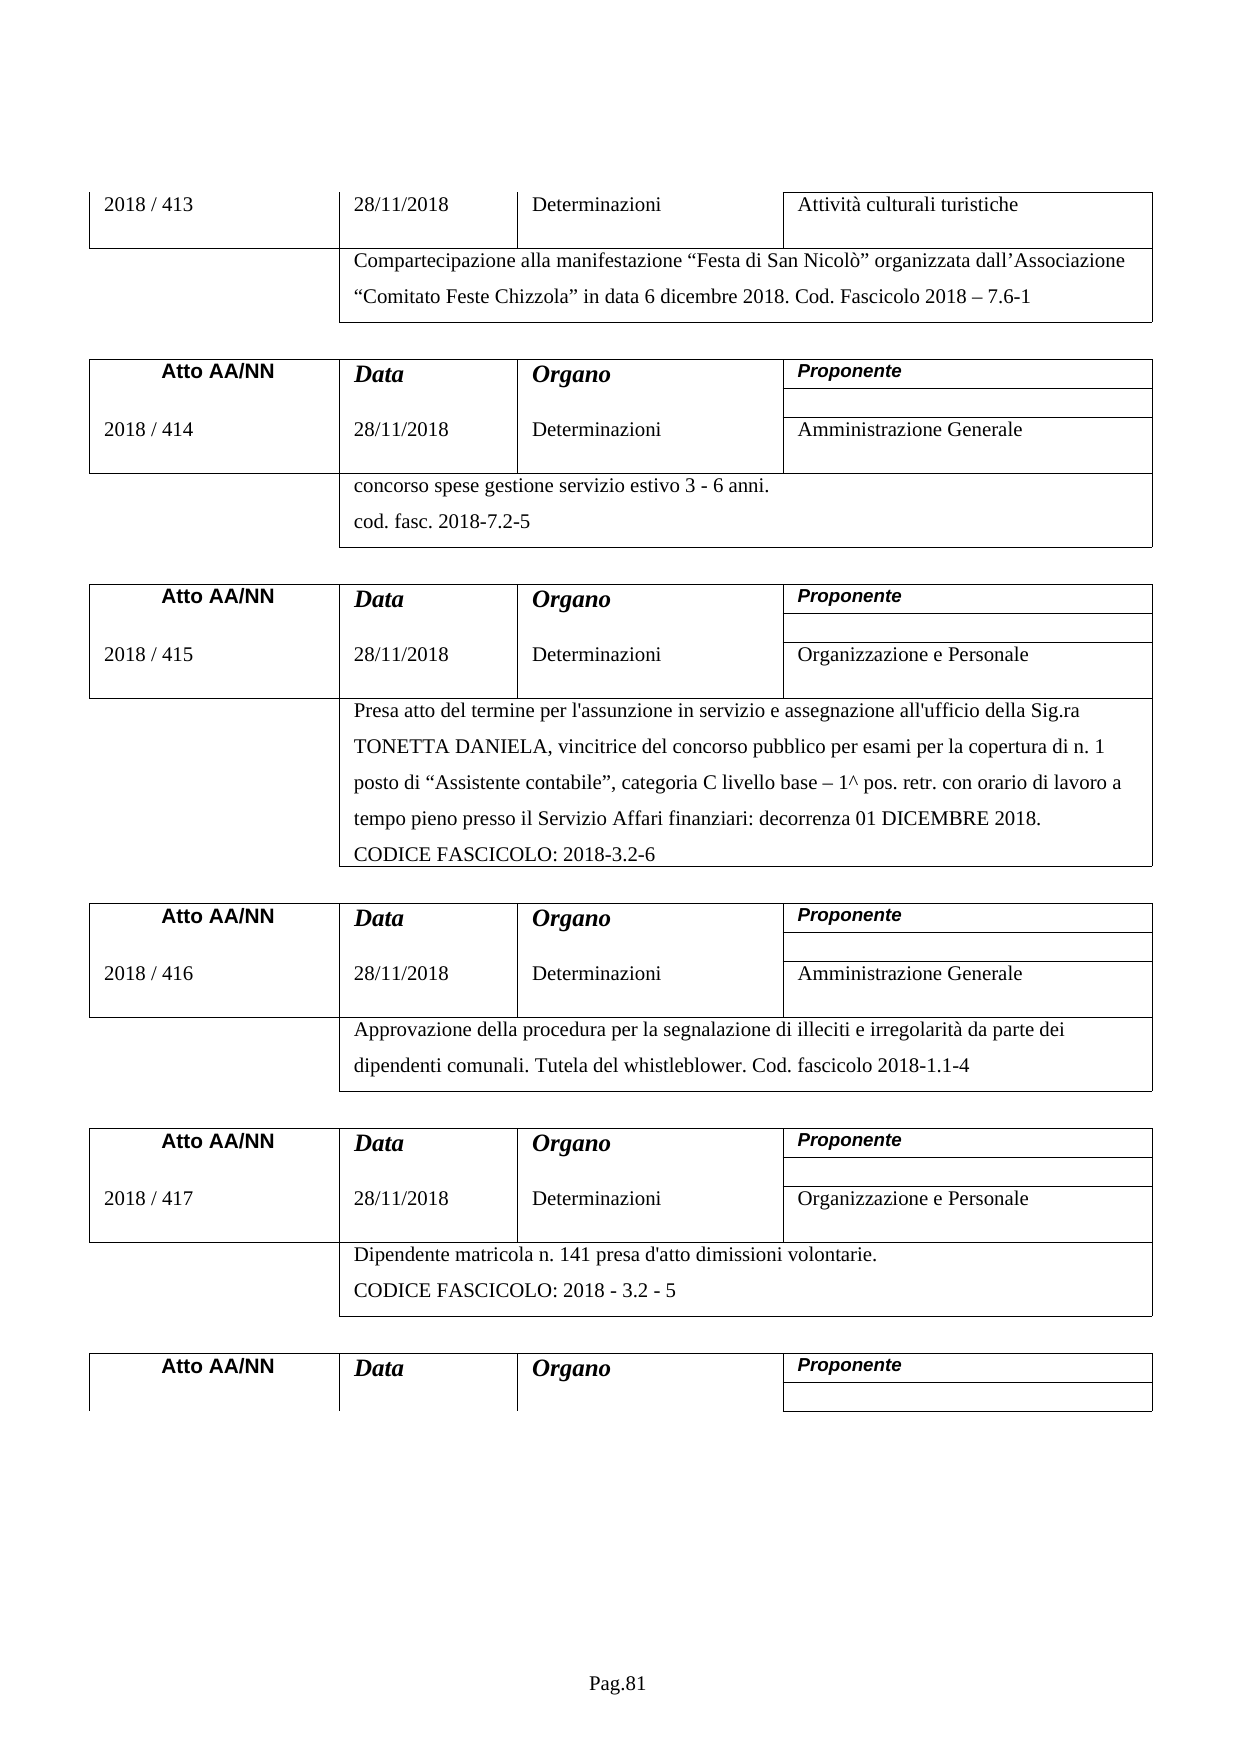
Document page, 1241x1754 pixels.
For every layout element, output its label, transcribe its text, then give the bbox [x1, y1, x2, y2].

table_cell [784, 614, 1152, 642]
table_cell Amministrazione Generale [784, 962, 1152, 1017]
table_header Atto AA/NN [90, 585, 339, 613]
table_cell [340, 932, 517, 961]
table_cell [89, 1316, 339, 1353]
table_cell 2018 / 416 [90, 961, 339, 1017]
table_cell 2018 / 414 [90, 417, 339, 472]
table_cell [89, 249, 339, 322]
table_cell [518, 1382, 783, 1411]
table_cell [784, 389, 1152, 417]
table_cell 2018 / 415 [90, 642, 339, 697]
table_cell [340, 1382, 517, 1411]
table_cell Amministrazione Generale [784, 418, 1152, 472]
table_cell [89, 1243, 339, 1316]
table_header Proponente [784, 360, 1152, 388]
table_header Atto AA/NN [90, 904, 339, 932]
table_cell [89, 1091, 339, 1128]
table_cell [89, 322, 339, 359]
table_cell [89, 547, 339, 584]
table_header Atto AA/NN [90, 360, 339, 388]
table_cell 28/11/2018 [340, 192, 517, 247]
table_header Data [340, 360, 517, 388]
table_cell [340, 1157, 517, 1186]
table_cell Determinazioni [518, 417, 783, 472]
table_cell [518, 613, 783, 642]
table_cell [339, 1317, 1152, 1353]
table_cell Organizzazione e Personale [784, 1187, 1152, 1242]
table_cell [339, 867, 1152, 903]
table_header Data [340, 904, 517, 932]
table_cell [90, 388, 339, 417]
table_cell Determinazioni [518, 1186, 783, 1242]
table_cell [340, 388, 517, 417]
table_cell [90, 613, 339, 642]
table_header Proponente [784, 1129, 1152, 1157]
table_cell Determinazioni [518, 642, 783, 697]
table_cell Attività culturali turistiche [784, 193, 1152, 247]
table_cell Dipendente matricola n. 141 presa d'atto dimissioni volontarie. CODICE FASCICOLO: 2018 - 3.2 - 5 [340, 1243, 1152, 1316]
table_cell 28/11/2018 [340, 417, 517, 472]
table_cell [340, 613, 517, 642]
table_header Organo [518, 585, 783, 613]
table_cell [784, 1383, 1152, 1411]
table_cell [339, 548, 1152, 584]
table_cell [518, 932, 783, 961]
table_header Organo [518, 1354, 783, 1382]
table_cell Compartecipazione alla manifestazione “Festa di San Nicolò” organizzata dall’Associazione “Comitato Feste Chizzola” in data 6 dicembre 2018. Cod. Fascicolo 2018 – 7.6-1 [340, 249, 1152, 322]
table_cell [89, 474, 339, 547]
table_cell 28/11/2018 [340, 1186, 517, 1242]
table_header Atto AA/NN [90, 1129, 339, 1157]
table_cell [90, 932, 339, 961]
table_cell [90, 1157, 339, 1186]
table_header Proponente [784, 904, 1152, 932]
table_header Data [340, 1354, 517, 1382]
table_cell [784, 933, 1152, 961]
table_header Data [340, 585, 517, 613]
table_cell [784, 1158, 1152, 1186]
table_header Organo [518, 1129, 783, 1157]
table_header Organo [518, 904, 783, 932]
table_cell Organizzazione e Personale [784, 643, 1152, 697]
table_cell [90, 1382, 339, 1411]
table_cell [89, 699, 339, 866]
table_cell [89, 1018, 339, 1091]
table_header Data [340, 1129, 517, 1157]
table_header Proponente [784, 585, 1152, 613]
table_cell Presa atto del termine per l'assunzione in servizio e assegnazione all'ufficio della Sig.ra TONETTA DANIELA, vincitrice del concorso pubblico per esami per la copertura di n. 1 posto di “Assistente contabile”, categoria C livello base – 1^ pos. retr. con orario di lavoro a tempo pieno presso il Servizio Affari finanziari: decorrenza 01 DICEMBRE 2018. CODICE FASCICOLO: 2018-3.2-6 [340, 699, 1152, 866]
table_cell 28/11/2018 [340, 642, 517, 697]
table_cell [339, 323, 1152, 359]
table_cell Determinazioni [518, 961, 783, 1017]
table_cell 28/11/2018 [340, 961, 517, 1017]
table_header Proponente [784, 1354, 1152, 1382]
table_cell [339, 1092, 1152, 1128]
table_cell concorso spese gestione servizio estivo 3 - 6 anni. cod. fasc. 2018-7.2-5 [340, 474, 1152, 547]
table_cell 2018 / 417 [90, 1186, 339, 1242]
table_cell 2018 / 413 [90, 192, 339, 247]
table_header Atto AA/NN [90, 1354, 339, 1382]
table_cell [518, 1157, 783, 1186]
table_cell [518, 388, 783, 417]
table_cell Approvazione della procedura per la segnalazione di illeciti e irregolarità da parte dei dipendenti comunali. Tutela del whistleblower. Cod. fascicolo 2018-1.1-4 [340, 1018, 1152, 1091]
table_header Organo [518, 360, 783, 388]
table_cell [89, 866, 339, 903]
table_cell Determinazioni [518, 192, 783, 247]
